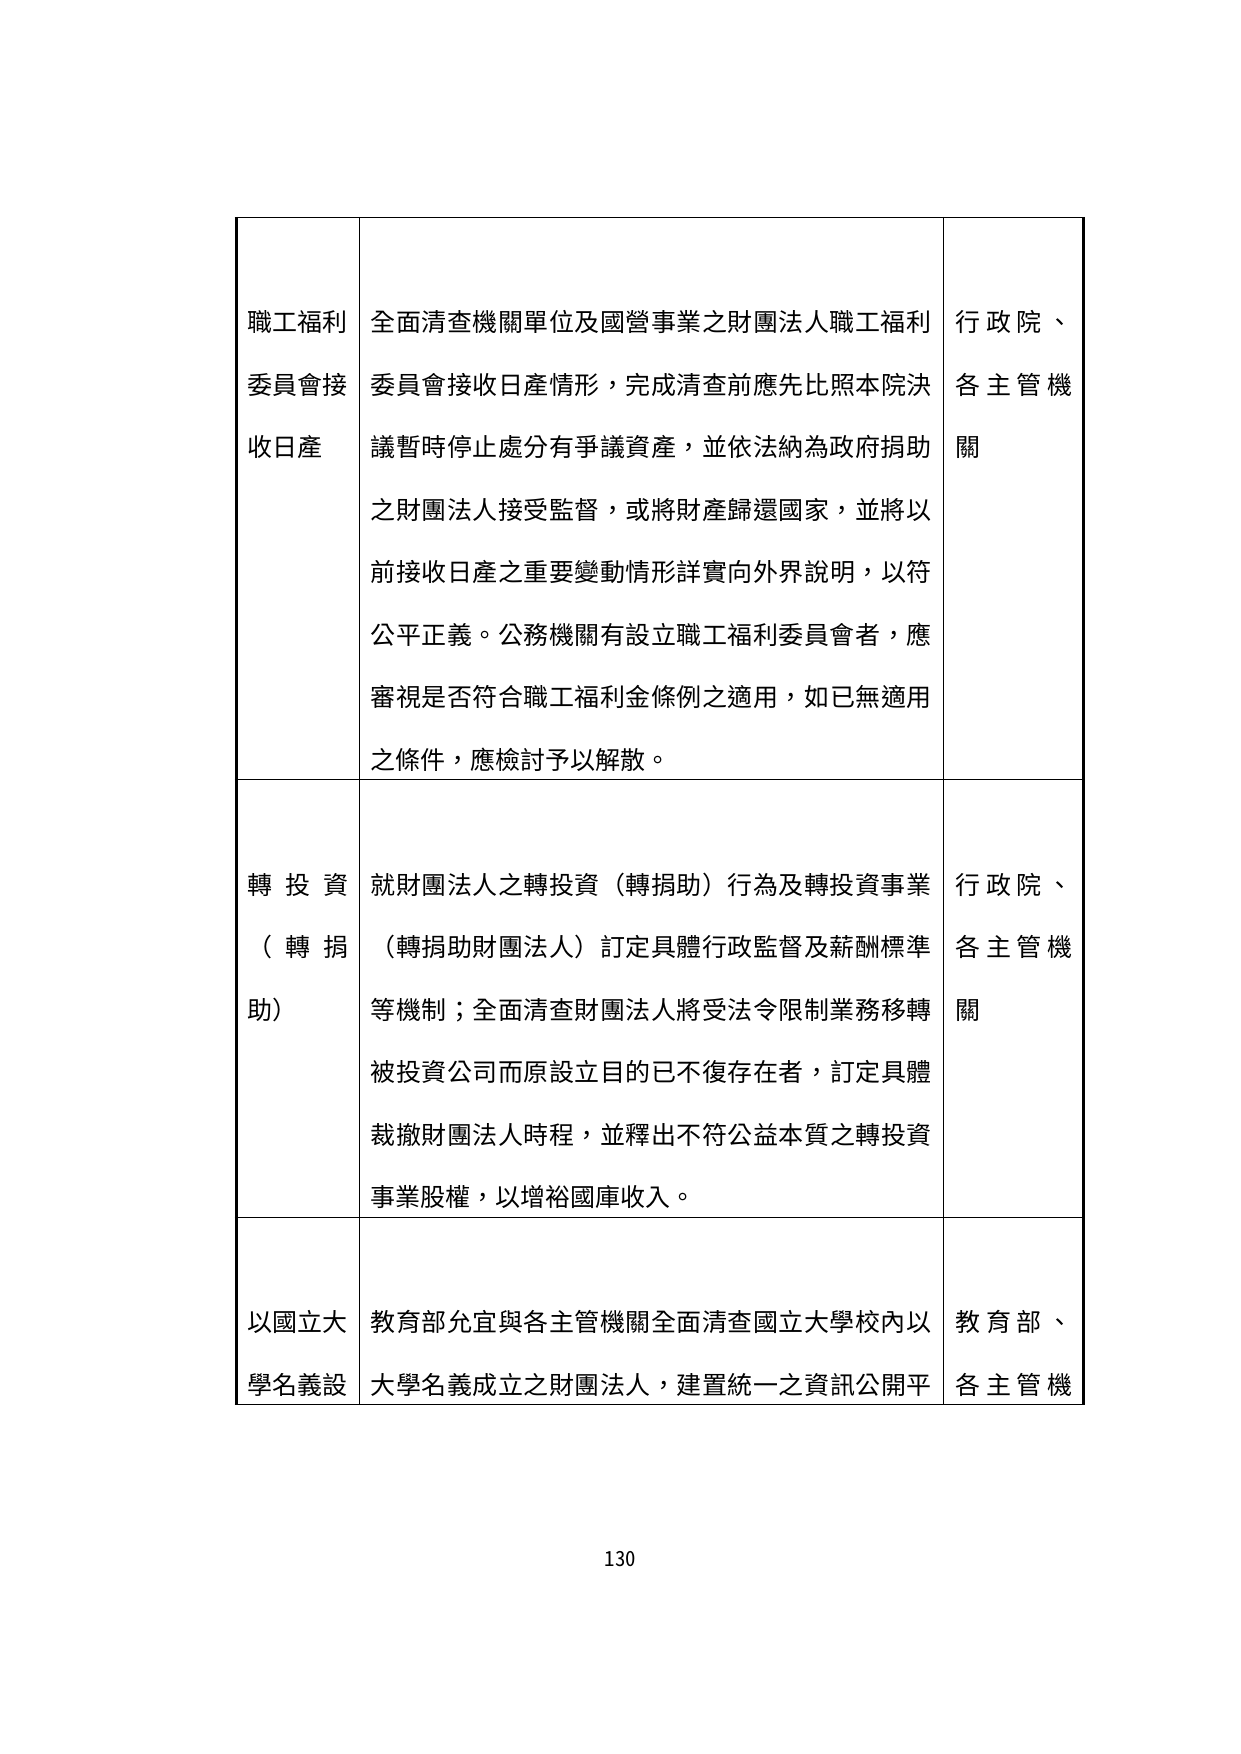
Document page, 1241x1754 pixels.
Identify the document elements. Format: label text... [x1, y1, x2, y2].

table_cell 教育部、各主管機 [944, 1218, 1082, 1404]
table_cell 行政院、各主管機關 [944, 218, 1082, 779]
table_cell 就財團法人之轉投資（轉捐助）行為及轉投資事業（轉捐助財團法人）訂定具體行政監督及薪酬標準等機制；全面清查財團法人將受法令限制業務移轉被投資公司而原設立目的已不復存在者，訂定具體裁撤財團法人時程，並釋出不符公益本質之轉投資事業股權，以增裕國庫收入。 [360, 780, 943, 1217]
table_cell 職工福利委員會接收日產 [238, 218, 359, 779]
table_cell 行政院、各主管機關 [944, 780, 1082, 1217]
table_cell 轉投資（轉捐助） [238, 780, 359, 1217]
table_cell 教育部允宜與各主管機關全面清查國立大學校內以大學名義成立之財團法人，建置統一之資訊公開平 [360, 1218, 943, 1404]
table_cell 以國立大學名義設 [238, 1218, 359, 1404]
table_cell 全面清查機關單位及國營事業之財團法人職工福利委員會接收日產情形，完成清查前應先比照本院決議暫時停止處分有爭議資產，並依法納為政府捐助之財團法人接受監督，或將財產歸還國家，並將以前接收日產之重要變動情形詳實向外界說明，以符公平正義。公務機關有設立職工福利委員會者，應審視是否符合職工福利金條例之適用，如已無適用之條件，應檢討予以解散。 [360, 218, 943, 779]
